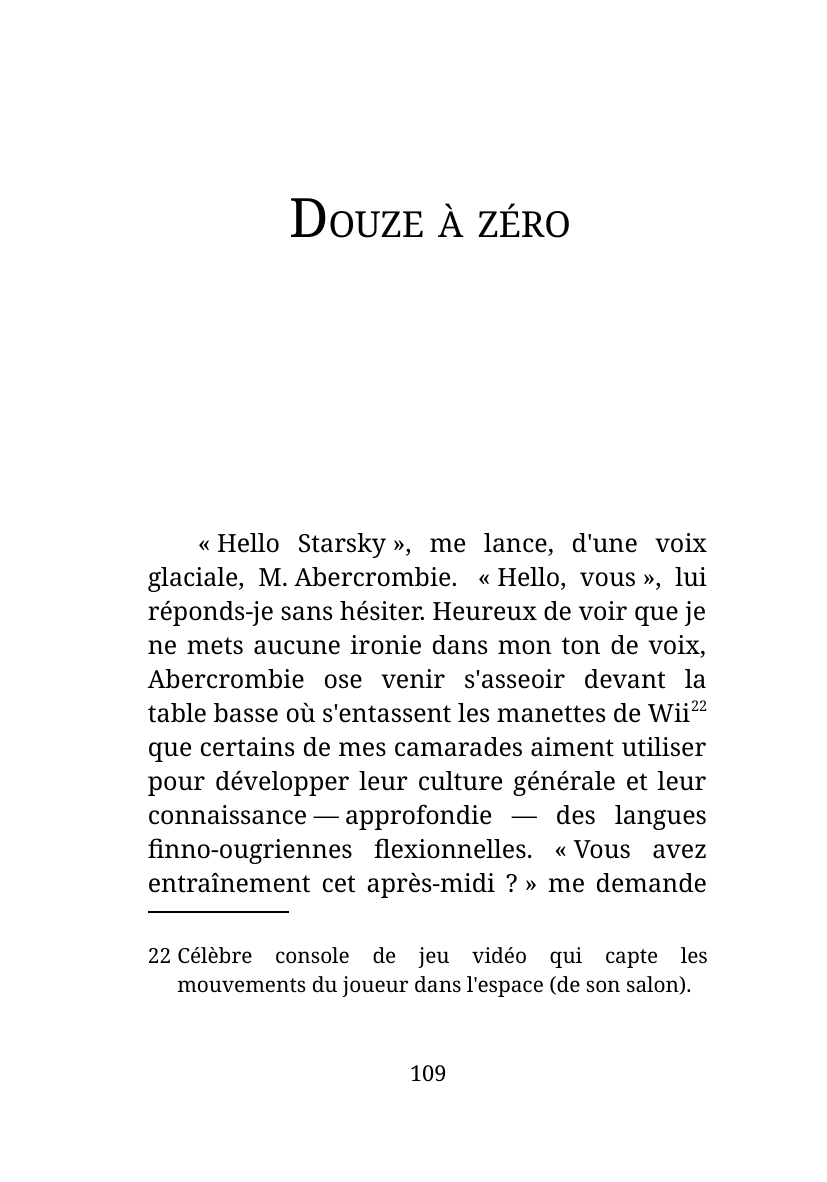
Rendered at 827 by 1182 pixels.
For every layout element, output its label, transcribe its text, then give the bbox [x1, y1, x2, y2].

text Douze à zéro [151, 179, 709, 253]
text Célèbre console de jeu vidéo qui capte les mouvements du joueur dans l'espace (de son salon). [148, 941, 709, 998]
text « Hello Starsky », me lance, d'une voix glaciale, M. Abercrombie. « Hello, vous », lui réponds-je sans hésiter. Heureux de voir que je ne mets aucune ironie dans mon ton de voix, Abercrombie ose venir s'asseoir devant la table basse où s'entassent les manettes de Wii que certains de mes camarades aiment utiliser pour développer leur culture générale et leur connaissance — approfondie — des langues finno-ougriennes flexionnelles. « Vous avez entraînement cet après-midi ? » me demande [148, 525, 707, 900]
